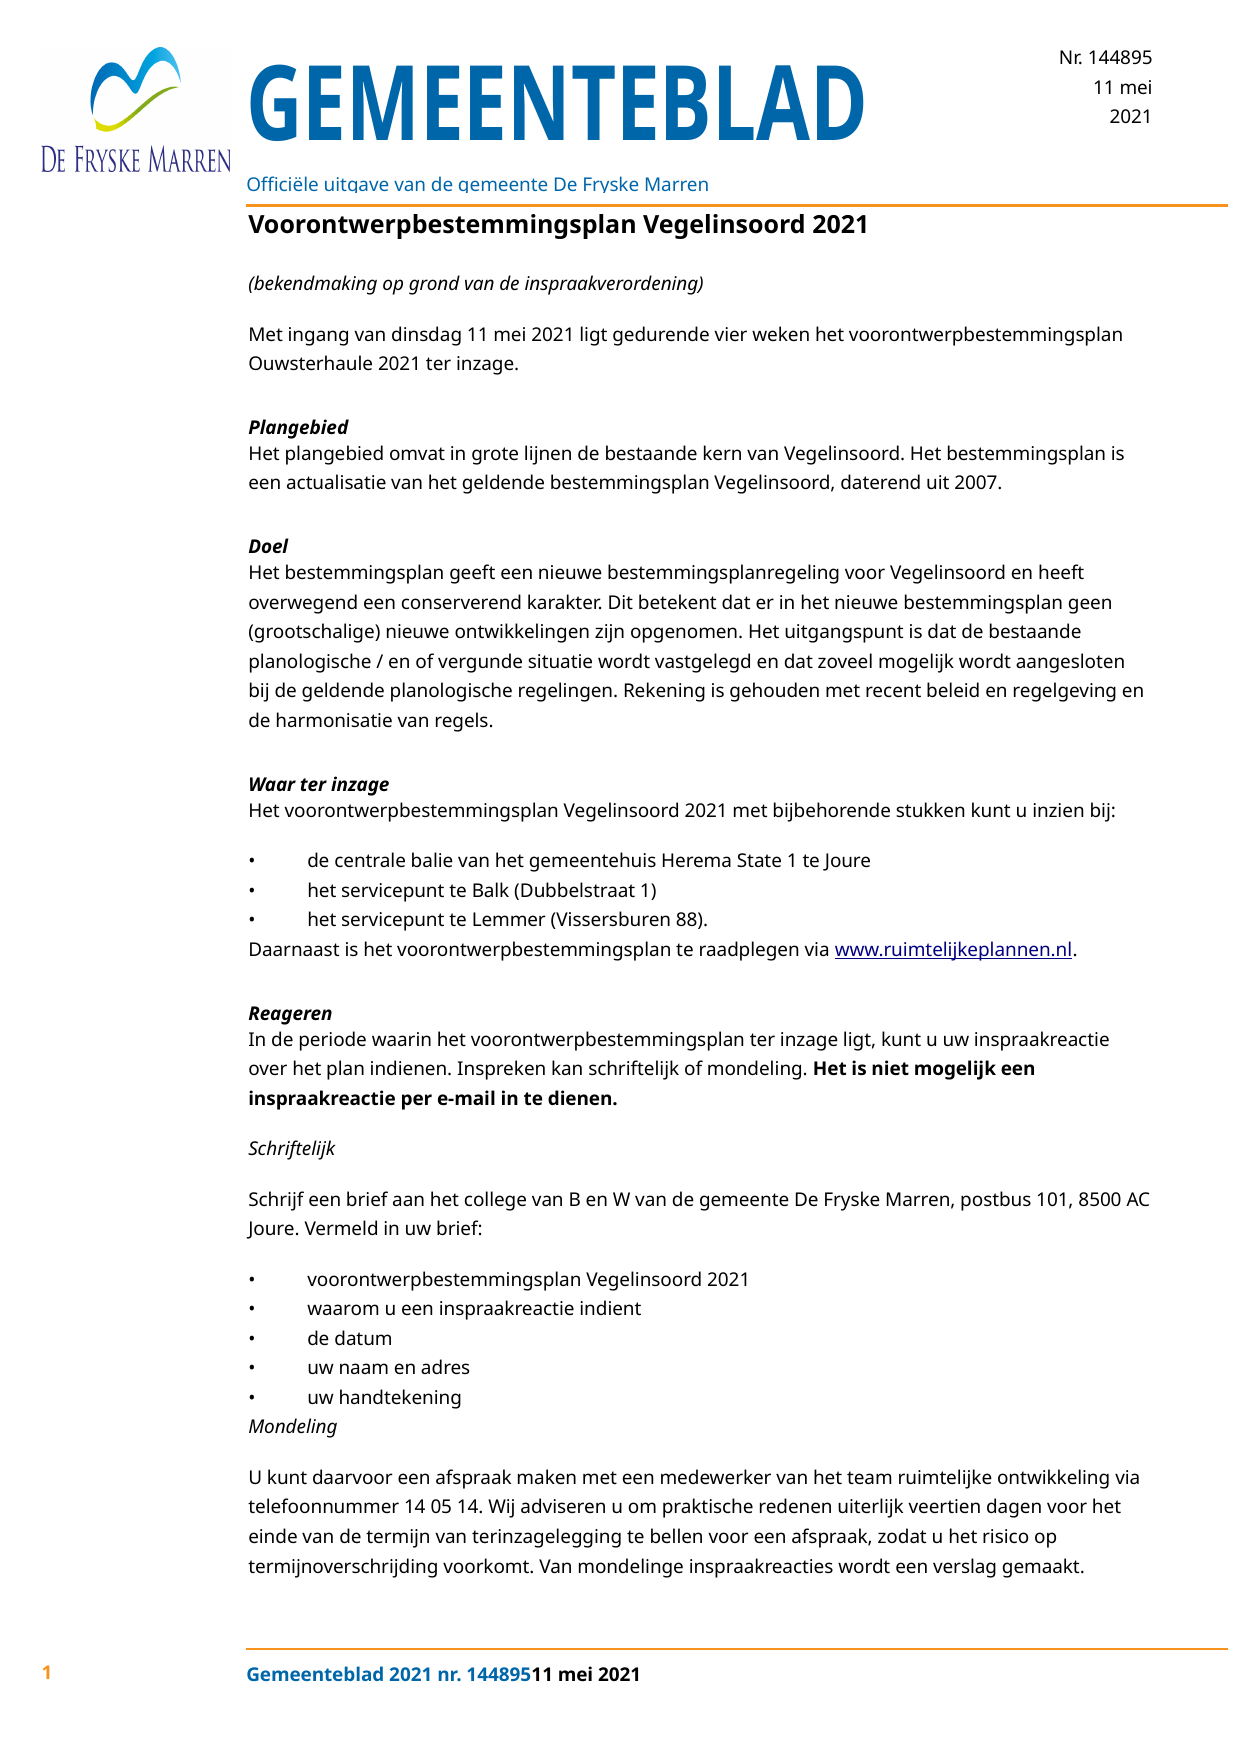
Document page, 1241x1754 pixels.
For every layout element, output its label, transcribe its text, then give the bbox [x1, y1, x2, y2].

text U kunt daarvoor een afspraak maken met een medewerker van het team ruimtelijke ontwikkeling via telefoonnummer 14 05 14. Wij adviseren u om praktische redenen uiterlijk veertien dagen voor het einde van de termijn van terinzagelegging te bellen voor een afspraak, zodat u het risico op termijnoverschrijding voorkomt. Van mondelinge inspraakreacties wordt een verslag gemaakt. [248, 1464, 1152, 1578]
text Plangebied [248, 414, 1152, 440]
list uw naam en adres [248, 1354, 1152, 1380]
text Het voorontwerpbestemmingsplan Vegelinsoord 2021 met bijbehorende stukken kunt u inzien bij: [248, 797, 1152, 823]
text Daarnaast is het voorontwerpbestemmingsplan te raadplegen via www.ruimtelijkeplannen.nl. [248, 936, 1152, 962]
text Het bestemmingsplan geeft een nieuwe bestemmingsplanregeling voor Vegelinsoord en heeft overwegend een conserverend karakter. Dit betekent dat er in het nieuwe bestemmingsplan geen (grootschalige) nieuwe ontwikkelingen zijn opgenomen. Het uitgangspunt is dat de bestaande planologische / en of vergunde situatie wordt vastgelegd en dat zoveel mogelijk wordt aangesloten bij de geldende planologische regelingen. Rekening is gehouden met recent beleid en regelgeving en de harmonisatie van regels. [248, 559, 1152, 733]
text (bekendmaking op grond van de inspraakverordening) [248, 270, 1152, 296]
list voorontwerpbestemmingsplan Vegelinsoord 2021 [248, 1266, 1152, 1291]
text Met ingang van dinsdag 11 mei 2021 ligt gedurende vier weken het voorontwerpbestemmingsplan Ouwsterhaule 2021 ter inzage. [248, 321, 1152, 376]
text Voorontwerpbestemmingsplan Vegelinsoord 2021 [248, 207, 1152, 241]
text Mondeling [248, 1414, 1152, 1439]
text Waar ter inzage [248, 771, 1152, 797]
text Het plangebied omvat in grote lijnen de bestaande kern van Vegelinsoord. Het bestemmingsplan is een actualisatie van het geldende bestemmingsplan Vegelinsoord, daterend uit 2007. [248, 440, 1152, 495]
picture [41, 47, 231, 172]
text Schrijf een brief aan het college van B en W van de gemeente De Fryske Marren, postbus 101, 8500 AC Joure. Vermeld in uw brief: [248, 1186, 1152, 1241]
list het servicepunt te Lemmer (Vissersburen 88). [248, 906, 1152, 932]
text Schriftelijk [248, 1135, 1152, 1161]
text Reageren [248, 1000, 1152, 1026]
text In de periode waarin het voorontwerpbestemmingsplan ter inzage ligt, kunt u uw inspraakreactie over het plan indienen. Inspreken kan schriftelijk of mondeling. Het is niet mogelijk een inspraakreactie per e-mail in te dienen. [248, 1026, 1152, 1111]
text Doel [248, 533, 1152, 559]
list de centrale balie van het gemeentehuis Herema State 1 te Joure [248, 847, 1152, 873]
list het servicepunt te Balk (Dubbelstraat 1) [248, 877, 1152, 903]
list waarom u een inspraakreactie indient [248, 1295, 1152, 1321]
list uw handtekening [248, 1384, 1152, 1410]
list de datum [248, 1325, 1152, 1351]
